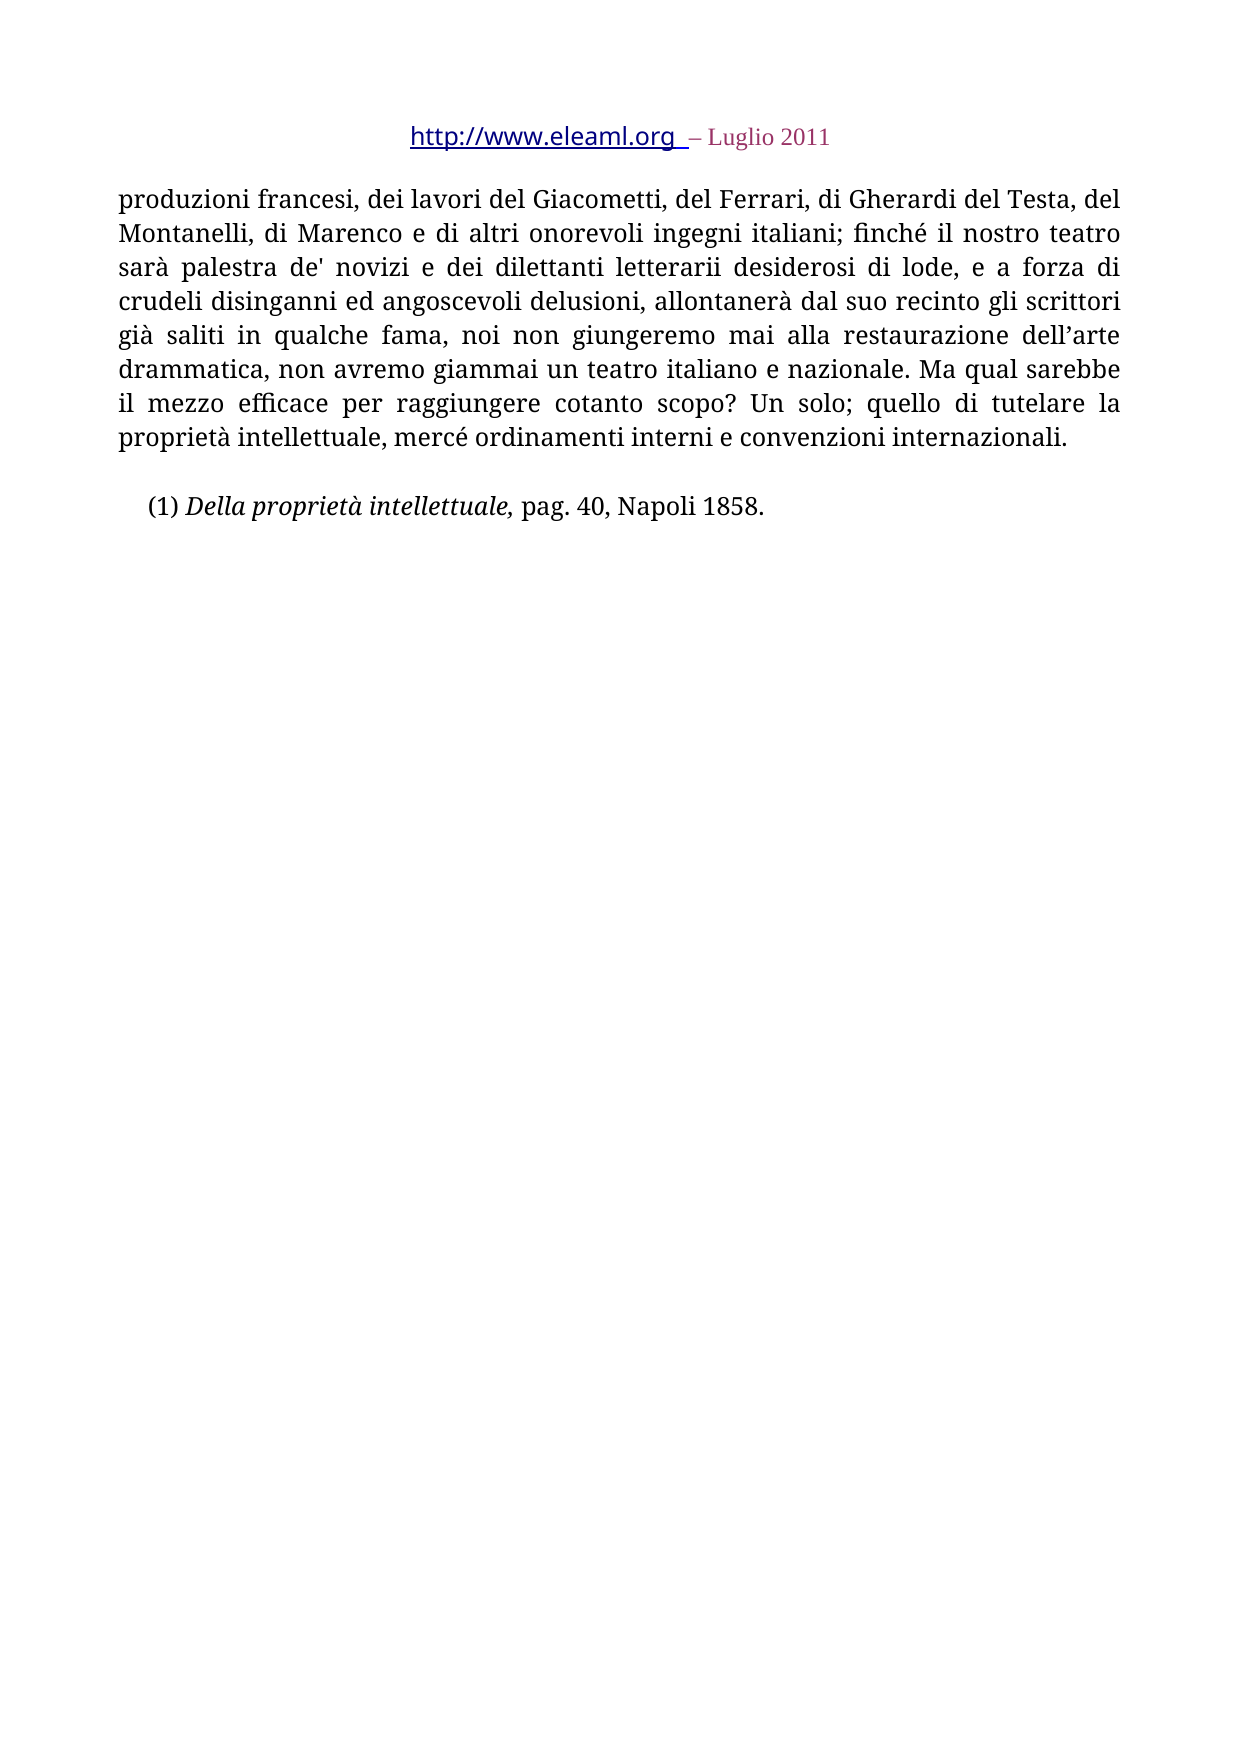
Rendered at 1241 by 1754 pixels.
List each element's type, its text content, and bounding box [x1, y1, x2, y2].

text (1) Della proprietà intellettuale, pag. 40, Napoli 1858. [118, 488, 1122, 522]
text produzioni francesi, dei lavori del Giacometti, del Ferrari, di Gherardi del Testa, del Montanelli, di Marenco e di altri onorevoli ingegni italiani; finché il nostro teatro sarà palestra de' novizi e dei dilettanti letterarii desiderosi di lode, e a forza di crudeli disinganni ed angoscevoli delusioni, allontanerà dal suo recinto gli scrittori già saliti in qualche fama, noi non giungeremo mai alla restaurazione dell’arte drammatica, non avremo giammai un teatro italiano e nazionale. Ma qual sarebbe il mezzo efficace per raggiungere cotanto scopo? Un solo; quello di tutelare la proprietà intellettuale, mercé ordinamenti interni e convenzioni internazionali. [118, 182, 1122, 454]
